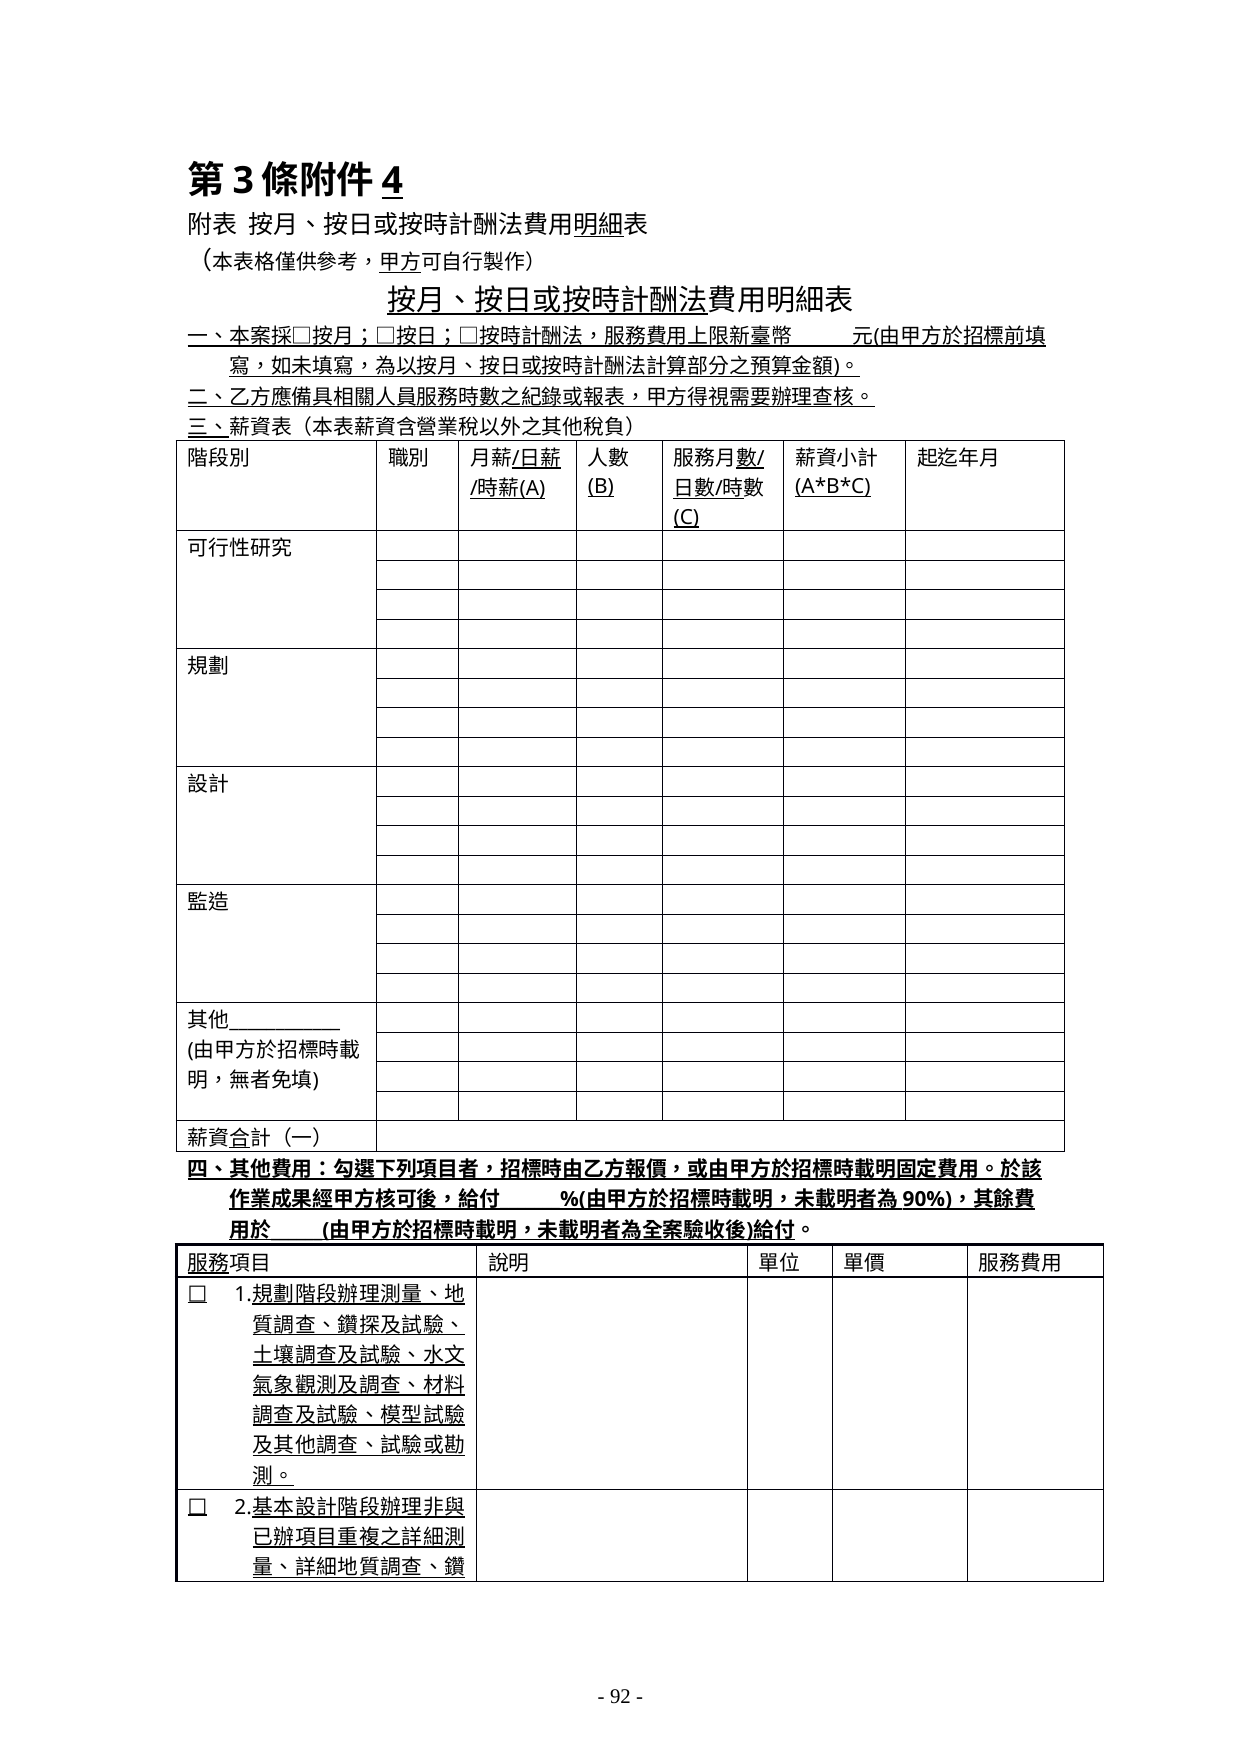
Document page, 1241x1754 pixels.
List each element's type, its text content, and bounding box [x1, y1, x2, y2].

table_cell [906, 679, 1064, 707]
table_cell [663, 974, 783, 1002]
table_cell [577, 885, 662, 914]
table_cell [663, 561, 783, 589]
table_cell [459, 974, 576, 1002]
table_cell [663, 649, 783, 678]
table_cell [459, 826, 576, 855]
table_cell [663, 738, 783, 766]
table_cell [906, 1062, 1064, 1091]
table_cell [968, 1490, 1103, 1581]
table_cell [577, 679, 662, 707]
table_cell [577, 561, 662, 589]
table_cell [906, 767, 1064, 796]
table_cell [906, 885, 1064, 914]
table_cell [784, 944, 905, 973]
table_cell [663, 944, 783, 973]
text 一、本案採□按月；□按日；□按時計酬法，服務費用上限新臺幣 元(由甲方於招標前填寫，如未填寫，為以按月、按日或按時計酬法計算部分之預算金額)。 [187, 319, 1053, 380]
table_cell [784, 915, 905, 943]
table_cell [784, 797, 905, 825]
table_cell [459, 1062, 576, 1091]
table_cell [577, 1062, 662, 1091]
table_cell [459, 531, 576, 560]
table_cell [906, 620, 1064, 648]
table_cell [377, 944, 458, 973]
table_cell [377, 738, 458, 766]
table_cell [784, 856, 905, 884]
table_cell [577, 767, 662, 796]
table_cell [577, 1003, 662, 1032]
table_cell [906, 738, 1064, 766]
table_cell [663, 915, 783, 943]
table_cell [663, 1003, 783, 1032]
table_cell [459, 708, 576, 737]
table_cell [377, 974, 458, 1002]
table_cell [459, 915, 576, 943]
table_header 單價 [833, 1246, 967, 1276]
table_cell [377, 590, 458, 619]
table_cell [784, 1092, 905, 1120]
table_header 服務費用 [968, 1246, 1103, 1276]
table_cell [833, 1278, 967, 1489]
table_cell [377, 1003, 458, 1032]
table_cell [377, 531, 458, 560]
table_cell [784, 708, 905, 737]
table_cell [577, 944, 662, 973]
table_cell [577, 915, 662, 943]
table_cell [577, 974, 662, 1002]
text 四、其他費用：勾選下列項目者，招標時由乙方報價，或由甲方於招標時載明固定費用。於該作業成果經甲方核可後，給付_______%(由甲方於招標時載明，未載明者為90%)，其餘費用於______(由甲方於招標時載明，未載明者為全案驗收後)給付。 [187, 1152, 1053, 1243]
table_cell 可行性研究 [177, 531, 376, 648]
table_cell 監造 [177, 885, 376, 1002]
table_cell [784, 679, 905, 707]
table_cell [377, 679, 458, 707]
table_cell [906, 974, 1064, 1002]
table_cell [577, 1092, 662, 1120]
table_cell [784, 974, 905, 1002]
table_cell [784, 885, 905, 914]
table_cell [748, 1490, 832, 1581]
table_cell [784, 1033, 905, 1061]
table_cell [577, 708, 662, 737]
table_cell [663, 885, 783, 914]
table_cell [784, 1003, 905, 1032]
table_cell [906, 1003, 1064, 1032]
table_cell [663, 856, 783, 884]
table_cell □ [178, 1490, 223, 1581]
table_cell [577, 797, 662, 825]
table_cell 薪資合計（一） [177, 1121, 376, 1151]
text （本表格僅供參考，甲方可自行製作） [187, 241, 1053, 277]
table_cell [377, 856, 458, 884]
table_cell [577, 590, 662, 619]
table_cell [377, 826, 458, 855]
table_cell [906, 708, 1064, 737]
table_cell [377, 620, 458, 648]
table_cell [577, 649, 662, 678]
table_cell [906, 915, 1064, 943]
table_cell [377, 561, 458, 589]
table_cell 規劃 [177, 649, 376, 766]
table_cell [906, 1092, 1064, 1120]
table_cell [377, 885, 458, 914]
table_cell [577, 531, 662, 560]
table_header 月薪/日薪/時薪(A) [459, 441, 576, 530]
table_cell [459, 649, 576, 678]
table_cell 規劃階段辦理測量、地質調查、鑽探及試驗、土壤調查及試驗、水文氣象觀測及調查、材料調查及試驗、模型試驗及其他調查、試驗或勘測。 [223, 1278, 476, 1489]
table_header 服務項目 [178, 1246, 476, 1276]
table_cell [663, 1062, 783, 1091]
table_cell [377, 1092, 458, 1120]
table_cell [833, 1490, 967, 1581]
table_cell [459, 767, 576, 796]
table_cell [459, 590, 576, 619]
table_cell □ [178, 1278, 223, 1489]
table_cell [784, 738, 905, 766]
table_cell [377, 915, 458, 943]
table_header 說明 [477, 1246, 747, 1276]
table_cell [748, 1278, 832, 1489]
table_cell [663, 708, 783, 737]
table_cell [663, 531, 783, 560]
table_cell [784, 561, 905, 589]
table_cell [663, 620, 783, 648]
table_cell [459, 944, 576, 973]
table_cell [906, 797, 1064, 825]
table_cell [377, 1033, 458, 1061]
table_cell [906, 856, 1064, 884]
table_cell [477, 1490, 747, 1581]
table_cell [459, 679, 576, 707]
table_cell 基本設計階段辦理非與已辦項目重複之詳細測量、詳細地質調查、鑽 [223, 1490, 476, 1581]
table_cell [784, 767, 905, 796]
table_header 服務月數/日數/時數(C) [663, 441, 783, 530]
table_cell [663, 797, 783, 825]
table_cell [459, 561, 576, 589]
table_cell [784, 826, 905, 855]
table_cell [577, 856, 662, 884]
table_cell [459, 1092, 576, 1120]
table_cell [477, 1278, 747, 1489]
table_cell [906, 590, 1064, 619]
table_header 單位 [748, 1246, 832, 1276]
table_cell [459, 1033, 576, 1061]
table_cell [577, 738, 662, 766]
table_cell [906, 531, 1064, 560]
table_cell [784, 531, 905, 560]
table_cell [663, 679, 783, 707]
table_cell [459, 885, 576, 914]
table_cell [968, 1278, 1103, 1489]
table_cell [663, 1033, 783, 1061]
table_cell [377, 797, 458, 825]
table_cell [906, 561, 1064, 589]
table_cell [459, 620, 576, 648]
text 第3條附件4 [187, 150, 1053, 204]
table_cell [377, 708, 458, 737]
table_cell [577, 1033, 662, 1061]
table_cell [377, 767, 458, 796]
table_cell [663, 826, 783, 855]
table_cell [377, 1062, 458, 1091]
table_cell [906, 826, 1064, 855]
table_cell [577, 620, 662, 648]
table_header 職別 [377, 441, 458, 530]
table_cell [906, 649, 1064, 678]
table_cell [459, 1003, 576, 1032]
table_cell [459, 856, 576, 884]
text 按月、按日或按時計酬法費用明細表 [187, 277, 1053, 319]
table_cell [663, 590, 783, 619]
table_header 起迄年月 [906, 441, 1064, 530]
table_cell [784, 620, 905, 648]
table_cell [459, 738, 576, 766]
table_header 薪資小計(A*B*C) [784, 441, 905, 530]
table_cell [784, 649, 905, 678]
table_cell [663, 1092, 783, 1120]
table_cell [377, 1121, 1064, 1151]
text 二、乙方應備具相關人員服務時數之紀錄或報表，甲方得視需要辦理查核。 [187, 380, 1053, 410]
table_header 人數(B) [577, 441, 662, 530]
table_cell [784, 1062, 905, 1091]
text 三、薪資表（本表薪資含營業稅以外之其他稅負） [187, 410, 1053, 440]
table_cell 設計 [177, 767, 376, 884]
table_cell 其他____________(由甲方於招標時載明，無者免填) [177, 1003, 376, 1120]
text 附表 按月、按日或按時計酬法費用明細表 [187, 204, 1053, 241]
table_cell [663, 767, 783, 796]
table_cell [377, 649, 458, 678]
table_cell [784, 590, 905, 619]
table_cell [577, 826, 662, 855]
table_header 階段別 [177, 441, 376, 530]
table_cell [459, 797, 576, 825]
table_cell [906, 944, 1064, 973]
table_cell [906, 1033, 1064, 1061]
